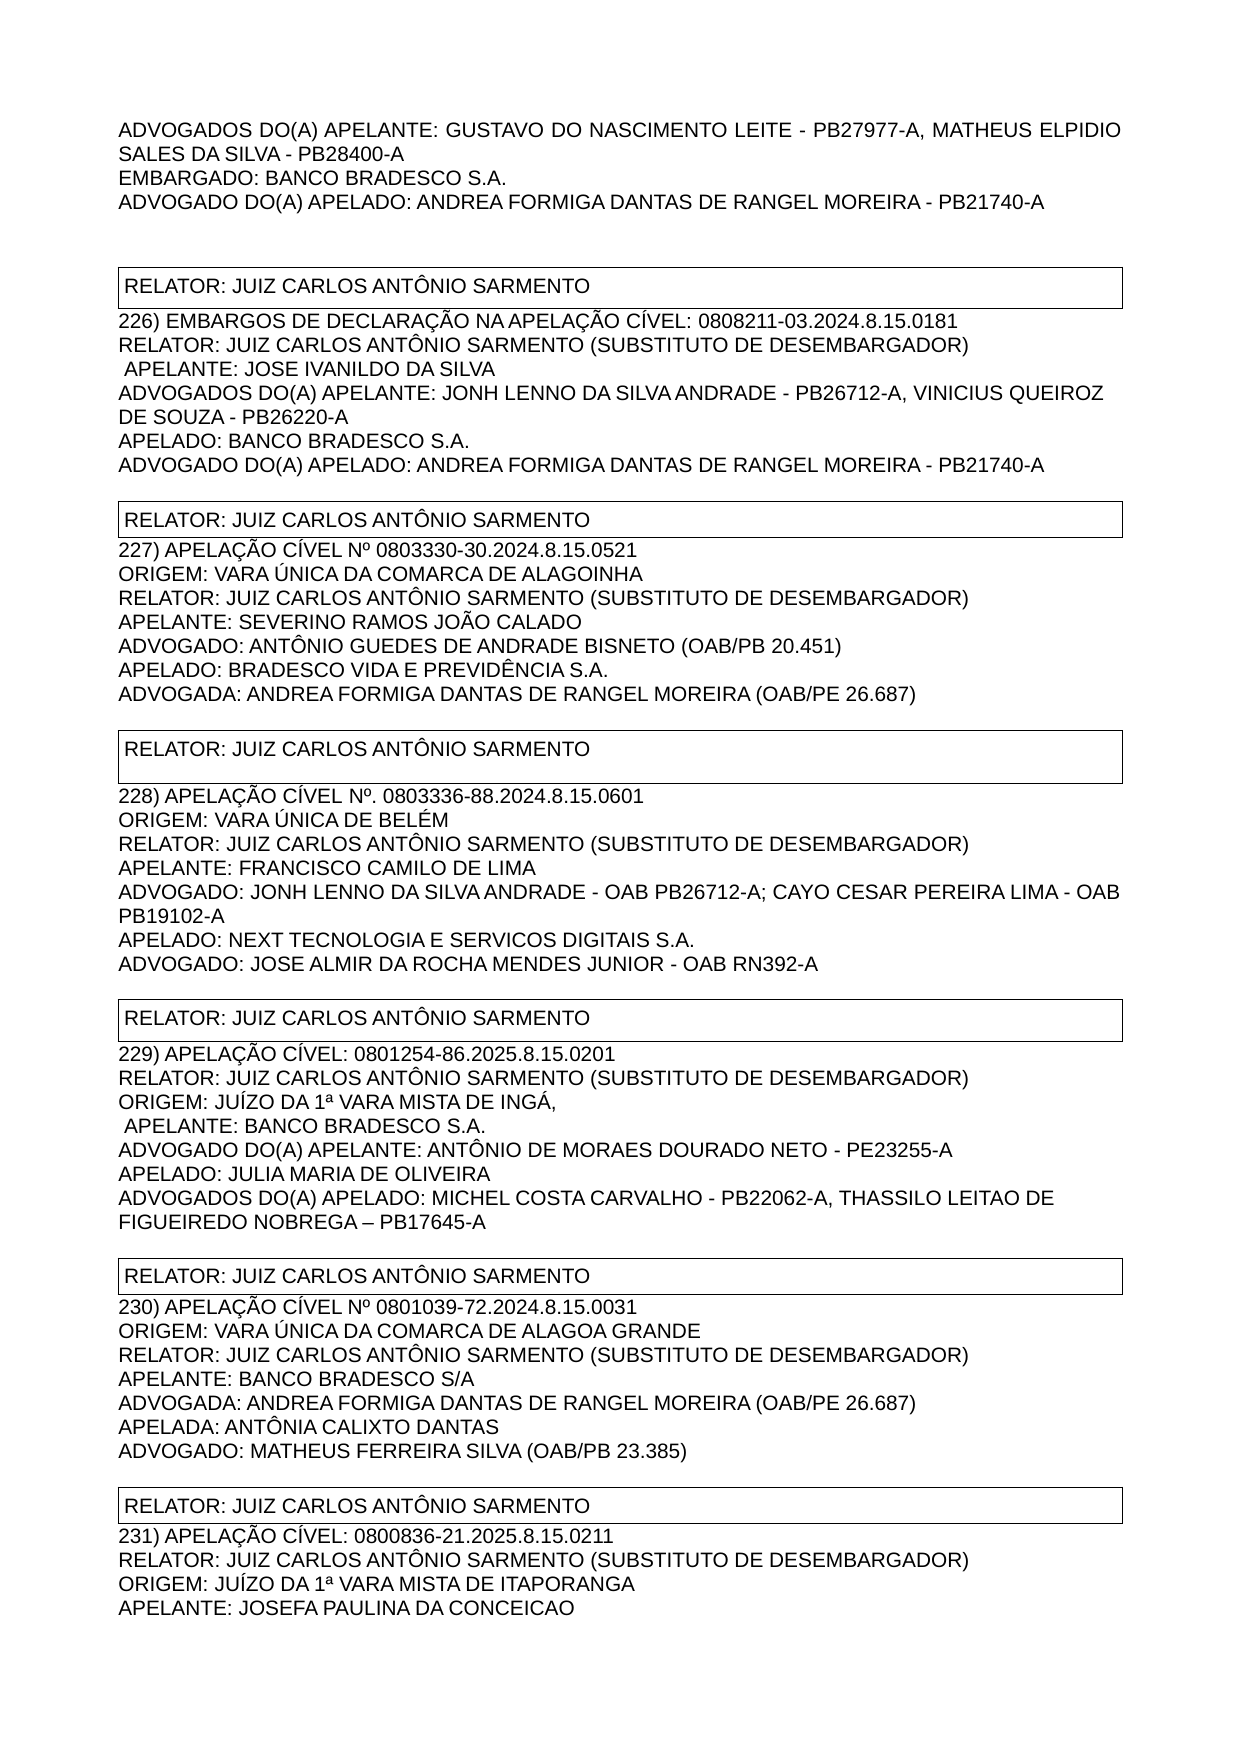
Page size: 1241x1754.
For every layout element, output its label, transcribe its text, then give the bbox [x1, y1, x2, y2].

text ORIGEM: VARA ÚNICA DA COMARCA DE ALAGOA GRANDE [118, 1319, 1122, 1343]
table_header RELATOR: JUIZ CARLOS ANTÔNIO SARMENTO [119, 268, 1122, 308]
text APELADO: NEXT TECNOLOGIA E SERVICOS DIGITAIS S.A. [118, 927, 1122, 951]
text RELATOR: JUIZ CARLOS ANTÔNIO SARMENTO (SUBSTITUTO DE DESEMBARGADOR) [118, 1066, 1122, 1090]
text APELANTE: SEVERINO RAMOS JOÃO CALADO [118, 610, 1122, 634]
text 231) APELAÇÃO CÍVEL: 0800836-21.2025.8.15.0211 [118, 1524, 1122, 1548]
text APELANTE: JOSEFA PAULINA DA CONCEICAO [118, 1596, 1122, 1620]
text APELANTE: BANCO BRADESCO S.A. [118, 1114, 1122, 1138]
text ADVOGADO DO(A) APELANTE: ANTÔNIO DE MORAES DOURADO NETO - PE23255-A [118, 1138, 1122, 1162]
text ORIGEM: VARA ÚNICA DE BELÉM [118, 808, 1122, 832]
text ADVOGADO: MATHEUS FERREIRA SILVA (OAB/PB 23.385) [118, 1439, 1122, 1463]
text APELADO: JULIA MARIA DE OLIVEIRA [118, 1162, 1122, 1186]
text RELATOR: JUIZ CARLOS ANTÔNIO SARMENTO (SUBSTITUTO DE DESEMBARGADOR) [118, 586, 1122, 610]
text 229) APELAÇÃO CÍVEL: 0801254-86.2025.8.15.0201 [118, 1042, 1122, 1066]
table_header RELATOR: JUIZ CARLOS ANTÔNIO SARMENTO [119, 1488, 1122, 1523]
text ADVOGADO: ANTÔNIO GUEDES DE ANDRADE BISNETO (OAB/PB 20.451) [118, 634, 1122, 658]
table_header RELATOR: JUIZ CARLOS ANTÔNIO SARMENTO [119, 731, 1122, 783]
text APELADO: BANCO BRADESCO S.A. [118, 429, 1122, 453]
text APELANTE: FRANCISCO CAMILO DE LIMA [118, 856, 1122, 879]
text 227) APELAÇÃO CÍVEL Nº 0803330-30.2024.8.15.0521 [118, 538, 1122, 562]
text APELANTE: JOSE IVANILDO DA SILVA [118, 357, 1122, 381]
text APELADA: ANTÔNIA CALIXTO DANTAS [118, 1415, 1122, 1439]
table_header RELATOR: JUIZ CARLOS ANTÔNIO SARMENTO [119, 1000, 1122, 1041]
text 226) EMBARGOS DE DECLARAÇÃO NA APELAÇÃO CÍVEL: 0808211-03.2024.8.15.0181 [118, 309, 1122, 333]
text ADVOGADO: JOSE ALMIR DA ROCHA MENDES JUNIOR - OAB RN392-A [118, 951, 1122, 975]
text ADVOGADOS DO(A) APELANTE: JONH LENNO DA SILVA ANDRADE - PB26712-A, VINICIUS QUEIROZ DE SOUZA - PB26220-A [118, 381, 1122, 429]
text RELATOR: JUIZ CARLOS ANTÔNIO SARMENTO (SUBSTITUTO DE DESEMBARGADOR) [118, 832, 1122, 856]
text ADVOGADA: ANDREA FORMIGA DANTAS DE RANGEL MOREIRA (OAB/PE 26.687) [118, 1391, 1122, 1415]
text ORIGEM: JUÍZO DA 1ª VARA MISTA DE INGÁ, [118, 1090, 1122, 1114]
text 228) APELAÇÃO CÍVEL Nº. 0803336-88.2024.8.15.0601 [118, 784, 1122, 808]
text RELATOR: JUIZ CARLOS ANTÔNIO SARMENTO (SUBSTITUTO DE DESEMBARGADOR) [118, 333, 1122, 357]
table_header RELATOR: JUIZ CARLOS ANTÔNIO SARMENTO [119, 502, 1122, 537]
text ORIGEM: JUÍZO DA 1ª VARA MISTA DE ITAPORANGA [118, 1572, 1122, 1596]
text APELANTE: BANCO BRADESCO S/A [118, 1367, 1122, 1391]
text ADVOGADO DO(A) APELADO: ANDREA FORMIGA DANTAS DE RANGEL MOREIRA - PB21740-A [118, 453, 1122, 477]
text ORIGEM: VARA ÚNICA DA COMARCA DE ALAGOINHA [118, 562, 1122, 586]
text 230) APELAÇÃO CÍVEL Nº 0801039-72.2024.8.15.0031 [118, 1295, 1122, 1319]
text EMBARGADO: BANCO BRADESCO S.A. [118, 166, 1122, 190]
table_header RELATOR: JUIZ CARLOS ANTÔNIO SARMENTO [119, 1259, 1122, 1294]
text ADVOGADA: ANDREA FORMIGA DANTAS DE RANGEL MOREIRA (OAB/PE 26.687) [118, 682, 1122, 706]
text ADVOGADO DO(A) APELADO: ANDREA FORMIGA DANTAS DE RANGEL MOREIRA - PB21740-A [118, 190, 1122, 214]
text APELADO: BRADESCO VIDA E PREVIDÊNCIA S.A. [118, 658, 1122, 682]
text ADVOGADOS DO(A) APELADO: MICHEL COSTA CARVALHO - PB22062-A, THASSILO LEITAO DE FIGUEIREDO NOBREGA – PB17645-A [118, 1186, 1122, 1233]
text RELATOR: JUIZ CARLOS ANTÔNIO SARMENTO (SUBSTITUTO DE DESEMBARGADOR) [118, 1548, 1122, 1572]
text ADVOGADO: JONH LENNO DA SILVA ANDRADE - OAB PB26712-A; CAYO CESAR PEREIRA LIMA - OAB PB19102-A [118, 879, 1122, 927]
text ADVOGADOS DO(A) APELANTE: GUSTAVO DO NASCIMENTO LEITE - PB27977-A, MATHEUS ELPIDIO SALES DA SILVA - PB28400-A [118, 118, 1122, 166]
text RELATOR: JUIZ CARLOS ANTÔNIO SARMENTO (SUBSTITUTO DE DESEMBARGADOR) [118, 1343, 1122, 1367]
